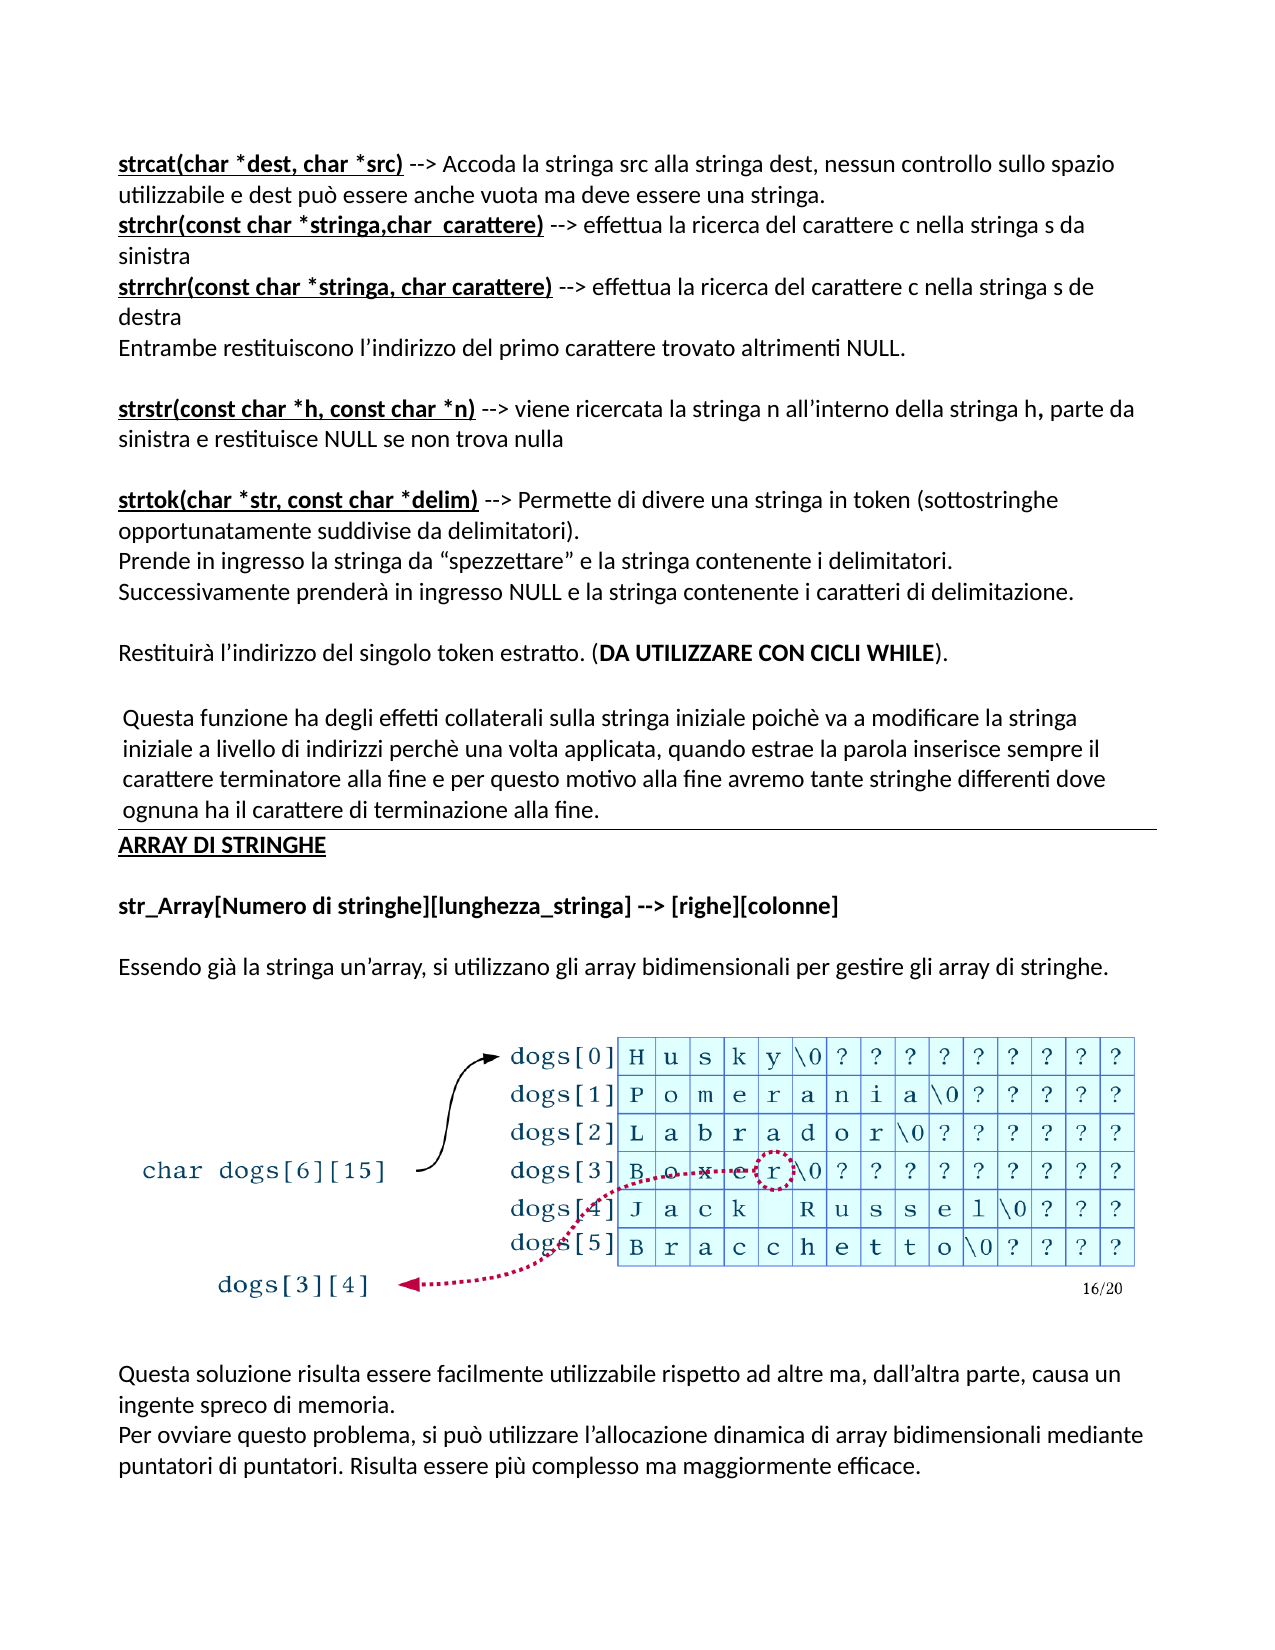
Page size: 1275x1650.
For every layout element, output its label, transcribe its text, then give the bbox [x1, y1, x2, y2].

text strchr(const char *stringa,char carattere) --> effettua la ricerca del carattere c nella stringa s da sinistra [118, 210, 1157, 271]
text strtok(char *str, const char *delim) --> Permette di divere una stringa in token (sottostringhe opportunatamente suddivise da delimitatori). [118, 484, 1157, 545]
text strrchr(const char *stringa, char carattere) --> effettua la ricerca del carattere c nella stringa s de destra [118, 271, 1157, 332]
text Successivamente prenderà in ingresso NULL e la stringa contenente i caratteri di delimitazione. [118, 576, 1157, 606]
text Per ovviare questo problema, si può utilizzare l’allocazione dinamica di array bidimensionali mediante puntatori di puntatori. Risulta essere più complesso ma maggiormente efficace. [118, 1419, 1157, 1481]
picture [121, 1012, 1154, 1298]
text Questa soluzione risulta essere facilmente utilizzabile rispetto ad altre ma, dall’altra parte, causa un ingente spreco di memoria. [118, 1358, 1157, 1419]
text str_Array[Numero di stringhe][lunghezza_stringa] --> [righe][colonne] [118, 890, 1157, 921]
text Questa funzione ha degli effetti collaterali sulla stringa iniziale poichè va a modificare la stringa iniziale a livello di indirizzi perchè una volta applicata, quando estrae la parola inserisce sempre il carattere terminatore alla fine e per questo motivo alla fine avremo tante stringhe differenti dove ognuna ha il carattere di terminazione alla fine. [118, 698, 1157, 829]
text strcat(char *dest, char *src) --> Accoda la stringa src alla stringa dest, nessun controllo sullo spazio utilizzabile e dest può essere anche vuota ma deve essere una stringa. [118, 149, 1157, 210]
text Essendo già la stringa un’array, si utilizzano gli array bidimensionali per gestire gli array di stringhe. [118, 951, 1157, 982]
text ARRAY DI STRINGHE [118, 830, 1157, 859]
text Restituirà l’indirizzo del singolo token estratto. (DA UTILIZZARE CON CICLI WHILE). [118, 637, 1157, 667]
text strstr(const char *h, const char *n) --> viene ricercata la stringa n all’interno della stringa h, parte da sinistra e restituisce NULL se non trova nulla [118, 393, 1157, 454]
text Prende in ingresso la stringa da “spezzettare” e la stringa contenente i delimitatori. [118, 545, 1157, 576]
text Entrambe restituiscono l’indirizzo del primo carattere trovato altrimenti NULL. [118, 332, 1157, 362]
